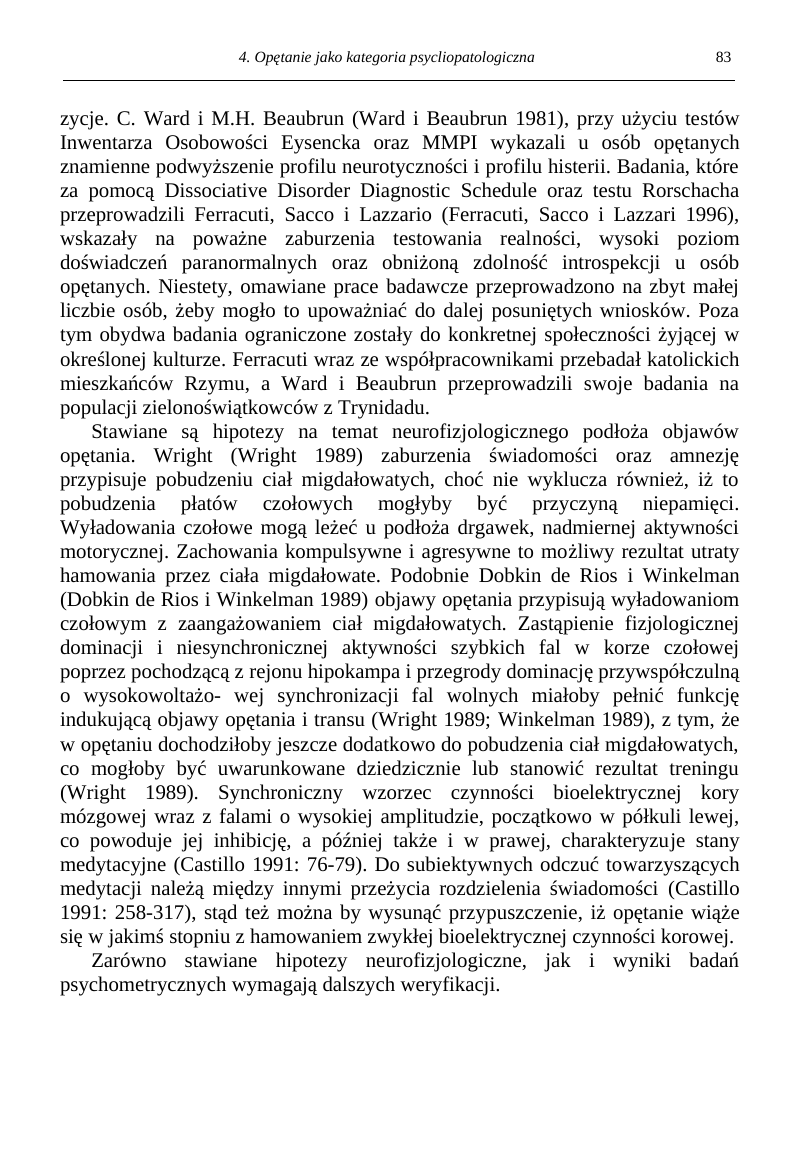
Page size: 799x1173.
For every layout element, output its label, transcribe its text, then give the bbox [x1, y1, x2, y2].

text Stawiane są hipotezy na temat neurofizjologicznego podłoża objawów opętania. Wright (Wright 1989) zaburzenia świadomości oraz amnezję przypisuje pobudzeniu ciał migdałowatych, choć nie wyklucza również, iż to pobudzenia płatów czołowych mogłyby być przyczyną niepamięci. Wyładowania czołowe mogą leżeć u podłoża drgawek, nadmiernej aktywności motorycznej. Zachowania kompulsywne i agresywne to mo­żliwy rezultat utraty hamowania przez ciała migdałowate. Podobnie Do­bkin de Rios i Winkelman (Dobkin de Rios i Winkelman 1989) objawy opętania przypisują wyładowaniom czołowym z zaangażowaniem ciał migdałowatych. Zastąpienie fizjologicznej dominacji i niesynchronicznej aktywności szybkich fal w korze czołowej poprzez pochodzącą z rejonu hipokampa i przegrody dominację przywspółczulną o wysokowoltażo- wej synchronizacji fal wolnych miałoby pełnić funkcję indukującą objawy opętania i transu (Wright 1989; Winkelman 1989), z tym, że w opętaniu dochodziłoby jeszcze dodatkowo do pobudzenia ciał migdałowatych, co mogłoby być uwarunkowane dziedzicznie lub stanowić rezultat treningu (Wright 1989). Synchroniczny wzorzec czynności bioelektrycznej kory mózgowej wraz z falami o wysokiej amplitudzie, początkowo w półkuli lewej, co powoduje jej inhibicję, a później także i w prawej, charakteryzu­je stany medytacyjne (Castillo 1991: 76-79). Do subiektywnych odczuć to­warzyszących medytacji należą między innymi przeżycia rozdzielenia świadomości (Castillo 1991: 258-317), stąd też można by wysunąć przy­puszczenie, iż opętanie wiąże się w jakimś stopniu z hamowaniem zwy­kłej bioelektrycznej czynności korowej. [60, 419, 740, 948]
text 4. Opętanie jako kategoria psycliopatologiczna [239, 48, 558, 66]
text Zarówno stawiane hipotezy neurofizjologiczne, jak i wyniki badań psychometrycznych wymagają dalszych weryfikacji. [60, 948, 740, 996]
text zycje. C. Ward i M.H. Beaubrun (Ward i Beaubrun 1981), przy użyciu te­stów Inwentarza Osobowości Eysencka oraz MMPI wykazali u osób opę­tanych znamienne podwyższenie profilu neurotyczności i profilu histerii. Badania, które za pomocą Dissociative Disorder Diagnostic Schedule oraz testu Rorschacha przeprowadzili Ferracuti, Sacco i Lazzario (Ferracuti, Sacco i Lazzari 1996), wskazały na poważne zaburzenia testowania real­ności, wysoki poziom doświadczeń paranormalnych oraz obniżoną zdol­ność introspekcji u osób opętanych. Niestety, omawiane prace badawcze przeprowadzono na zbyt małej liczbie osób, żeby mogło to upoważniać do dalej posuniętych wniosków. Poza tym obydwa badania ograniczone zostały do konkretnej społeczności żyjącej w określonej kulturze. Ferracu­ti wraz ze współpracownikami przebadał katolickich mieszkańców Rzy­mu, a Ward i Beaubrun przeprowadzili swoje badania na populacji zielo­noświątkowców z Trynidadu. [60, 106, 740, 419]
text 83 [716, 48, 737, 66]
